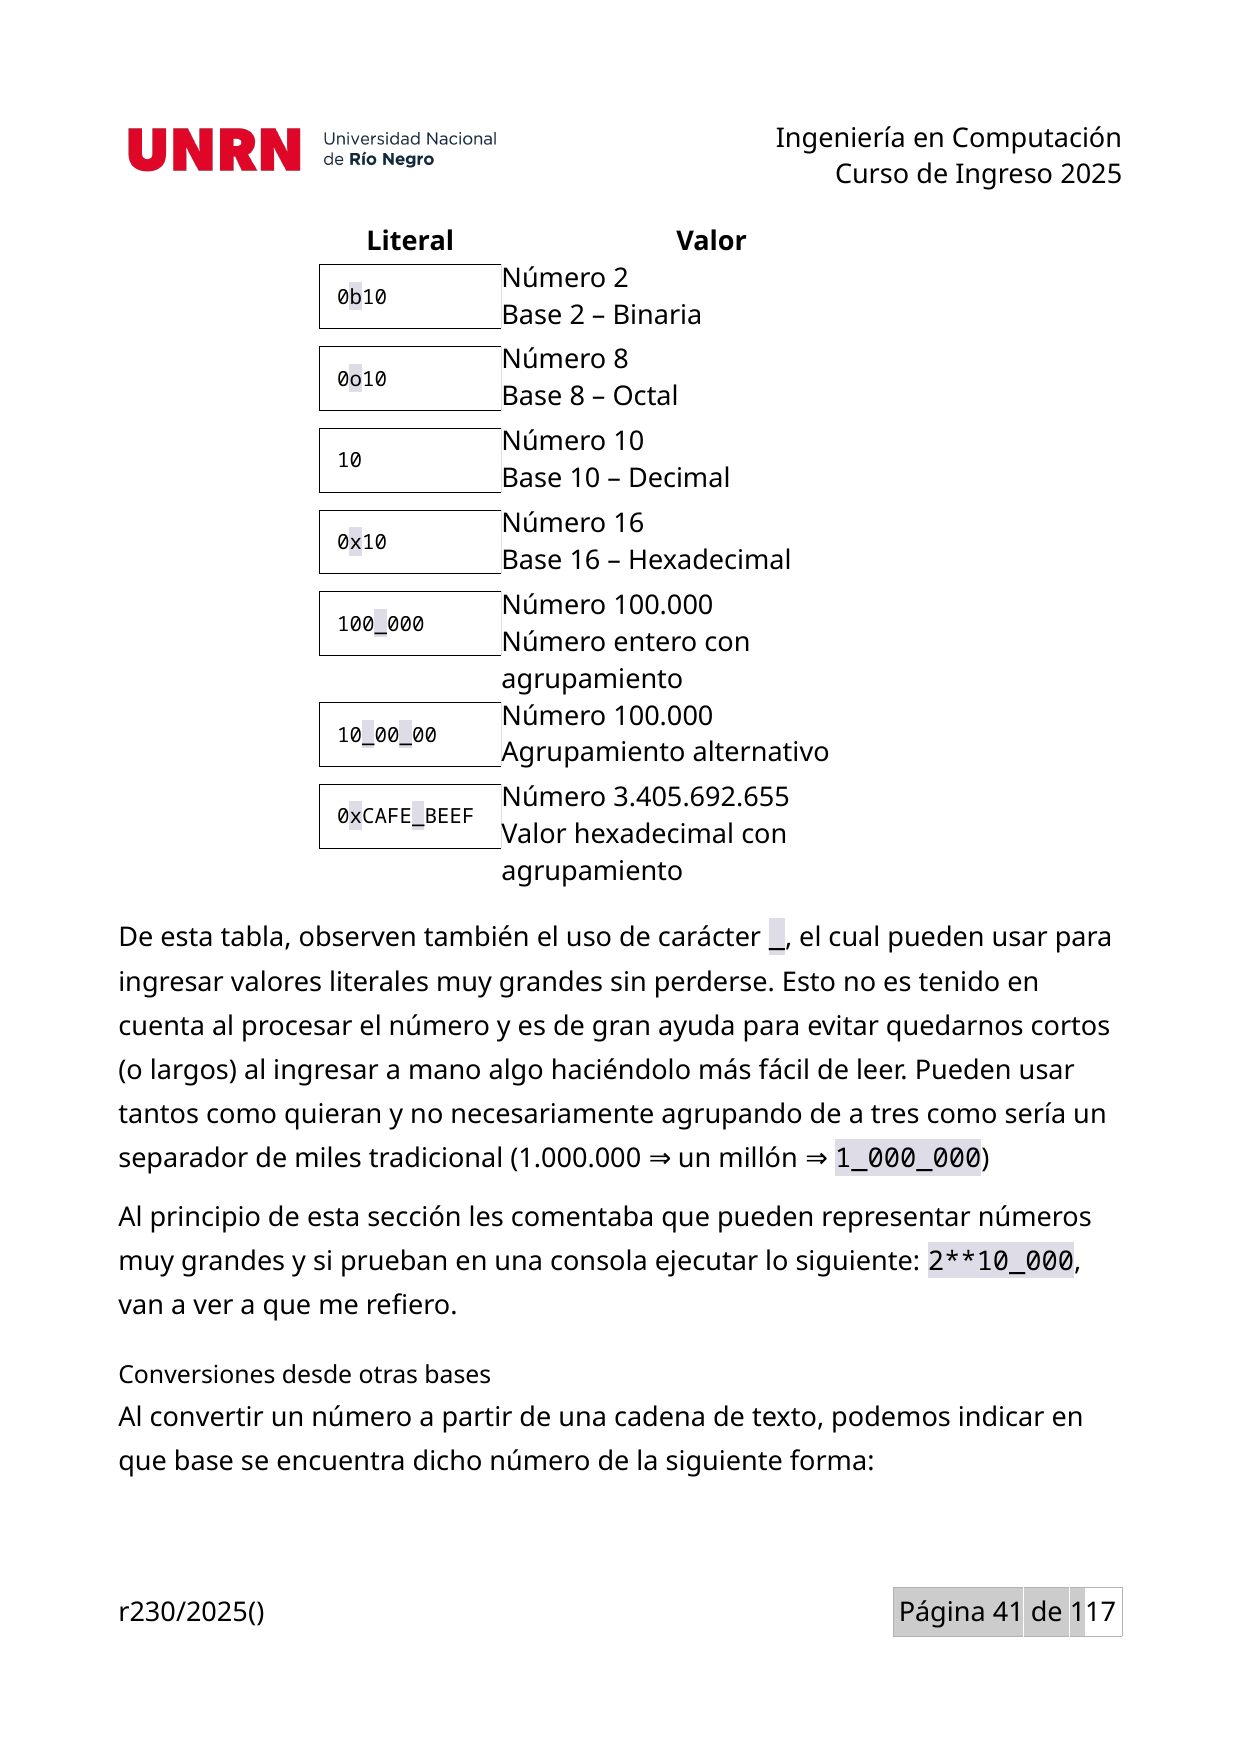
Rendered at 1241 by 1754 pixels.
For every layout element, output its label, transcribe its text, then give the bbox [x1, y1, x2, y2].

table_cell [319, 493, 501, 503]
table_cell Número 100.000 Agrupamiento alternativo [501, 696, 921, 778]
table_cell 0o10 [320, 347, 501, 410]
table_header Literal [319, 221, 501, 258]
table_cell [319, 849, 501, 888]
text Al convertir un número a partir de una cadena de texto, podemos indicar en que base se encuentra dicho número de la siguiente forma: [118, 1397, 1122, 1478]
table_cell [319, 422, 501, 428]
table_header Valor [501, 221, 921, 258]
table_cell [319, 656, 501, 696]
table_cell 0b10 [320, 265, 501, 328]
table_cell [319, 778, 501, 784]
text Al principio de esta sección les comentaba que pueden representar números muy grandes y si prueban en una consola ejecutar lo siguiente: 2**10_000, van a ver a que me refiero. [118, 1197, 1122, 1323]
table_cell [319, 574, 501, 585]
table_cell Número 2 Base 2 – Binaria [501, 258, 921, 340]
table_cell [319, 767, 501, 778]
text De esta tabla, observen también el uso de carácter _, el cual pueden usar para ingresar valores literales muy grandes sin perderse. Esto no es tenido en cuenta al procesar el número y es de gran ayuda para evitar quedarnos cortos (o largos) al ingresar a mano algo haciéndolo más fácil de leer. Pueden usar tantos como quieran y no necesariamente agrupando de a tres como sería un separador de miles tradicional (1.000.000 ⇒ un millón ⇒ 1_000_000) [118, 918, 1122, 1176]
table_cell Número 3.405.692.655 Valor hexadecimal con agrupamiento [501, 778, 921, 888]
table_cell [319, 340, 501, 346]
table_cell [319, 329, 501, 340]
table_cell Número 8 Base 8 – Octal [501, 340, 921, 422]
table_cell [319, 258, 501, 264]
table_cell 100_000 [320, 592, 501, 655]
table_cell [319, 585, 501, 591]
table_cell 0x10 [320, 511, 501, 573]
table_cell [319, 696, 501, 702]
table_cell Número 100.000 Número entero con agrupamiento [501, 585, 921, 696]
table_cell 10_00_00 [320, 703, 501, 766]
table_cell [319, 504, 501, 510]
subtitle Conversiones desde otras bases [118, 1357, 1122, 1391]
table_cell 10 [320, 429, 501, 492]
table_cell 0xCAFE_BEEF [320, 785, 501, 848]
table_cell Número 16 Base 16 – Hexadecimal [501, 504, 921, 585]
table_cell Número 10 Base 10 – Decimal [501, 422, 921, 503]
table_cell [319, 411, 501, 422]
picture [118, 118, 505, 180]
